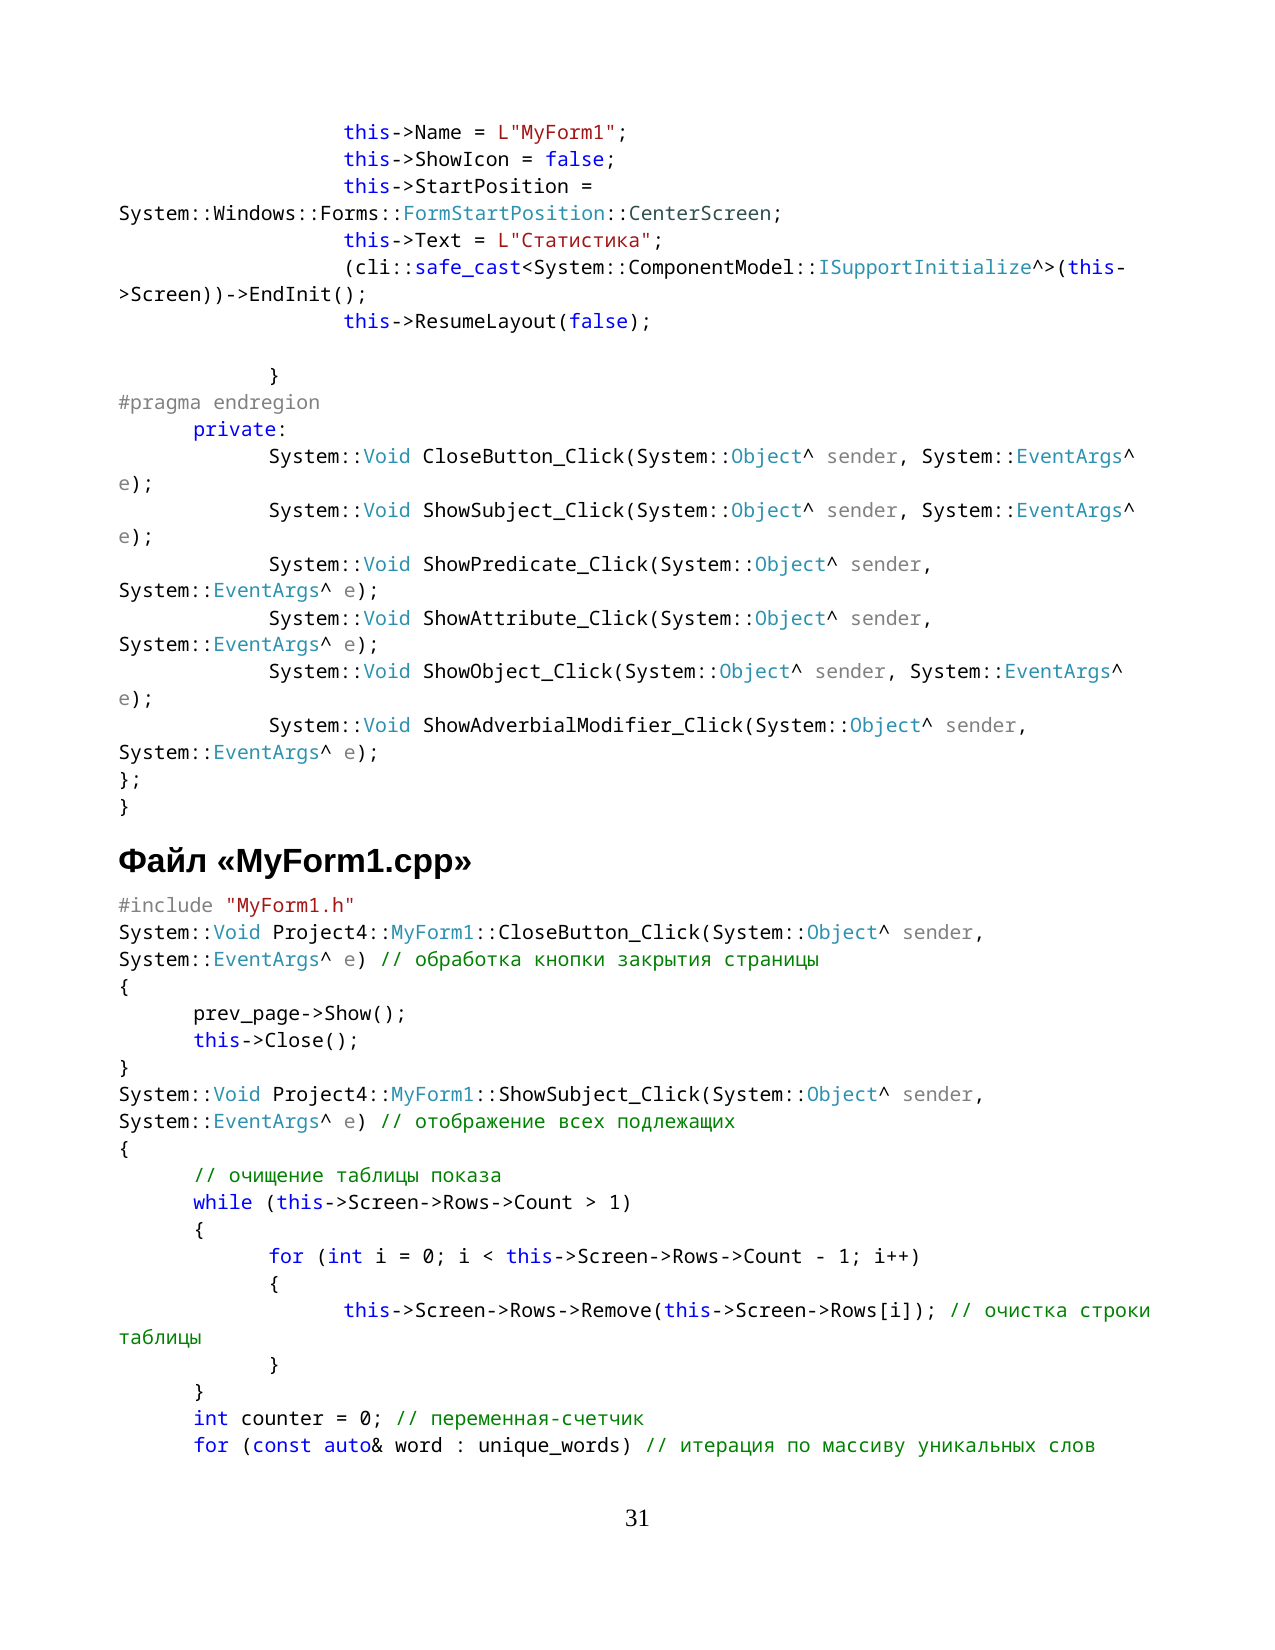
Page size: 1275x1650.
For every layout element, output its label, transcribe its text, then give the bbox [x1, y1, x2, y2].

text this->ShowIcon = false; [118, 145, 1157, 172]
text this->Text = L"Статистика"; [118, 226, 1157, 253]
text this->StartPosition = System::Windows::Forms::FormStartPosition::CenterScreen; [118, 172, 1157, 226]
text for (int i = 0; i < this->Screen->Rows->Count - 1; i++) [118, 1242, 1157, 1269]
text // очищение таблицы показа [118, 1161, 1157, 1188]
text System::Void ShowObject_Click(System::Object^ sender, System::EventArgs^ e); [118, 658, 1157, 712]
text } [118, 1377, 1157, 1404]
text System::Void ShowPredicate_Click(System::Object^ sender, System::EventArgs^ e); [118, 550, 1157, 604]
text { [118, 1215, 1157, 1242]
text System::Void CloseButton_Click(System::Object^ sender, System::EventArgs^ e); [118, 442, 1157, 496]
text this->Screen->Rows->Remove(this->Screen->Rows[i]); // очистка строки таблицы [118, 1296, 1157, 1350]
text System::Void ShowAttribute_Click(System::Object^ sender, System::EventArgs^ e); [118, 604, 1157, 658]
text { [118, 1134, 1157, 1161]
text this->Close(); [118, 1026, 1157, 1053]
text for (const auto& word : unique_words) // итерация по массиву уникальных слов [118, 1431, 1157, 1458]
text { [118, 1269, 1157, 1296]
text #include "MyForm1.h" [118, 892, 1157, 918]
text (cli::safe_cast<System::ComponentModel::ISupportInitialize^>(this->Screen))->EndInit(); [118, 253, 1157, 307]
text System::Void ShowSubject_Click(System::Object^ sender, System::EventArgs^ e); [118, 496, 1157, 550]
text { [118, 972, 1157, 999]
text System::Void Project4::MyForm1::ShowSubject_Click(System::Object^ sender, System::EventArgs^ e) // отображение всех подлежащих [118, 1080, 1157, 1134]
text private: [118, 415, 1157, 442]
text System::Void ShowAdverbialModifier_Click(System::Object^ sender, System::EventArgs^ e); [118, 712, 1157, 766]
text } [118, 1053, 1157, 1080]
text } [118, 361, 1157, 388]
text this->Name = L"MyForm1"; [118, 118, 1157, 145]
text prev_page->Show(); [118, 999, 1157, 1026]
text while (this->Screen->Rows->Count > 1) [118, 1188, 1157, 1215]
text #pragma endregion [118, 388, 1157, 415]
text this->ResumeLayout(false); [118, 307, 1157, 334]
subtitle Файл «MyForm1.cpp» [118, 840, 1157, 879]
text System::Void Project4::MyForm1::CloseButton_Click(System::Object^ sender, System::EventArgs^ e) // обработка кнопки закрытия страницы [118, 918, 1157, 972]
text } [118, 1350, 1157, 1377]
text }; [118, 766, 1157, 793]
text } [118, 793, 1157, 819]
text int counter = 0; // переменная-счетчик [118, 1404, 1157, 1431]
